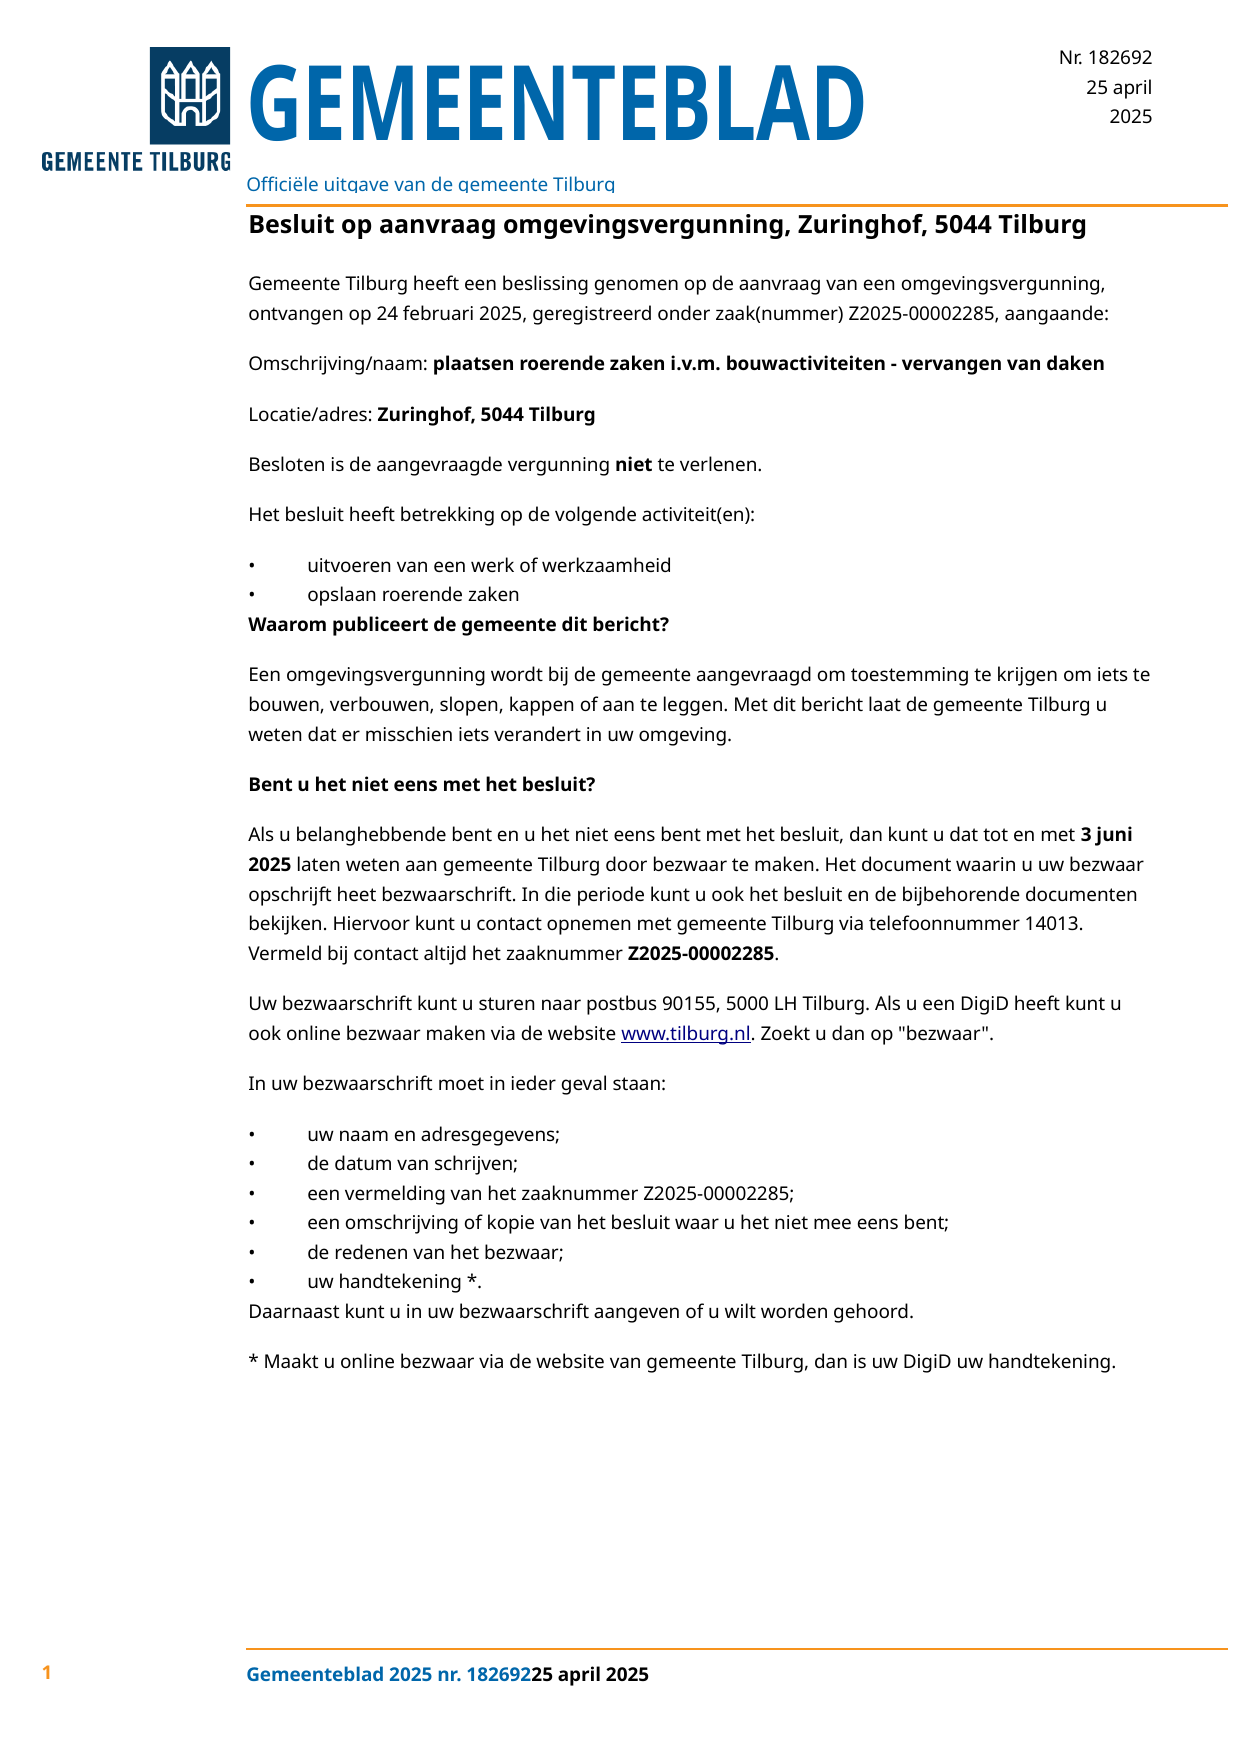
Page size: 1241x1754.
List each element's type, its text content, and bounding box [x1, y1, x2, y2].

text * Maakt u online bezwaar via de website van gemeente Tilburg, dan is uw DigiD uw handtekening. [248, 1349, 1152, 1374]
list de redenen van het bezwaar; [248, 1239, 1152, 1265]
list een omschrijving of kopie van het besluit waar u het niet mee eens bent; [248, 1209, 1152, 1235]
list een vermelding van het zaaknummer Z2025-00002285; [248, 1180, 1152, 1206]
text Locatie/adres: Zuringhof, 5044 Tilburg [248, 401, 1152, 426]
text Uw bezwaarschrift kunt u sturen naar postbus 90155, 5000 LH Tilburg. Als u een DigiD heeft kunt u ook online bezwaar maken via de website www.tilburg.nl. Zoekt u dan op "bezwaar". [248, 990, 1152, 1046]
text Een omgevingsvergunning wordt bij de gemeente aangevraagd om toestemming te krijgen om iets te bouwen, verbouwen, slopen, kappen of aan te leggen. Met dit bericht laat de gemeente Tilburg u weten dat er misschien iets verandert in uw omgeving. [248, 662, 1152, 746]
list uitvoeren van een werk of werkzaamheid [248, 552, 1152, 578]
text Het besluit heeft betrekking op de volgende activiteit(en): [248, 502, 1152, 527]
text Bent u het niet eens met het besluit? [248, 771, 1152, 797]
list uw handtekening *. [248, 1269, 1152, 1294]
text Waarom publiceert de gemeente dit bericht? [248, 611, 1152, 637]
picture [41, 47, 231, 172]
list opslaan roerende zaken [248, 582, 1152, 607]
list uw naam en adresgegevens; [248, 1121, 1152, 1146]
text Gemeente Tilburg heeft een beslissing genomen op de aanvraag van een omgevingsvergunning, ontvangen op 24 februari 2025, geregistreerd onder zaak(nummer) Z2025-00002285, aangaande: [248, 270, 1152, 326]
text Besloten is de aangevraagde vergunning niet te verlenen. [248, 451, 1152, 477]
text Besluit op aanvraag omgevingsvergunning, Zuringhof, 5044 Tilburg [248, 207, 1152, 241]
text In uw bezwaarschrift moet in ieder geval staan: [248, 1070, 1152, 1096]
text Omschrijving/naam: plaatsen roerende zaken i.v.m. bouwactiviteiten - vervangen van daken [248, 350, 1152, 376]
text Daarnaast kunt u in uw bezwaarschrift aangeven of u wilt worden gehoord. [248, 1298, 1152, 1324]
list de datum van schrijven; [248, 1150, 1152, 1176]
text Als u belanghebbende bent en u het niet eens bent met het besluit, dan kunt u dat tot en met 3 juni 2025 laten weten aan gemeente Tilburg door bezwaar te maken. Het document waarin u uw bezwaar opschrijft heet bezwaarschrift. In die periode kunt u ook het besluit en de bijbehorende documenten bekijken. Hiervoor kunt u contact opnemen met gemeente Tilburg via telefoonnummer 14013. Vermeld bij contact altijd het zaaknummer Z2025-00002285. [248, 822, 1152, 966]
